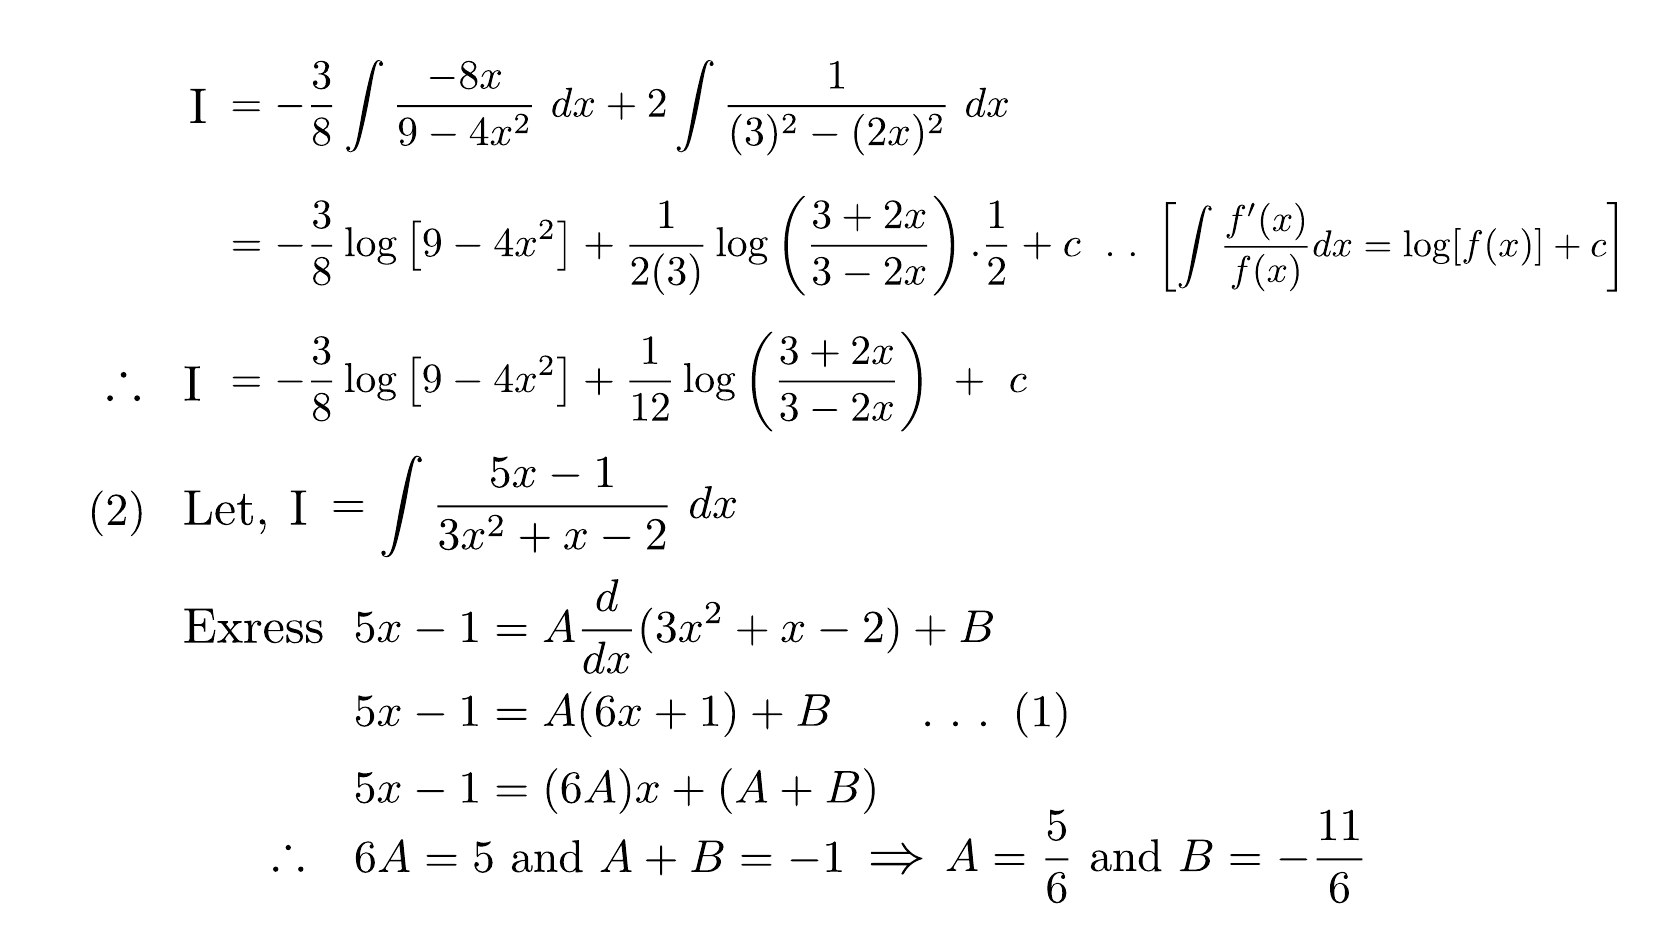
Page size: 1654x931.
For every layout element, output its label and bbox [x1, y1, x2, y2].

title [47, 36, 1607, 898]
text_box [870, 842, 923, 875]
text_box [184, 366, 200, 401]
text_box [946, 809, 1363, 904]
text_box [107, 371, 141, 402]
text_box [273, 844, 304, 872]
text_box [290, 490, 307, 525]
text_box [923, 691, 1067, 738]
text_box [355, 768, 875, 814]
text_box [1106, 202, 1617, 292]
text_box [232, 195, 1081, 296]
text_box [232, 60, 1009, 156]
text_box [355, 579, 994, 674]
text_box [190, 88, 206, 124]
text_box [232, 331, 1027, 432]
text_box [184, 490, 266, 535]
text_box [89, 490, 142, 537]
text_box [332, 455, 737, 558]
text_box [184, 608, 323, 644]
text_box [355, 691, 830, 738]
text_box [355, 839, 842, 876]
